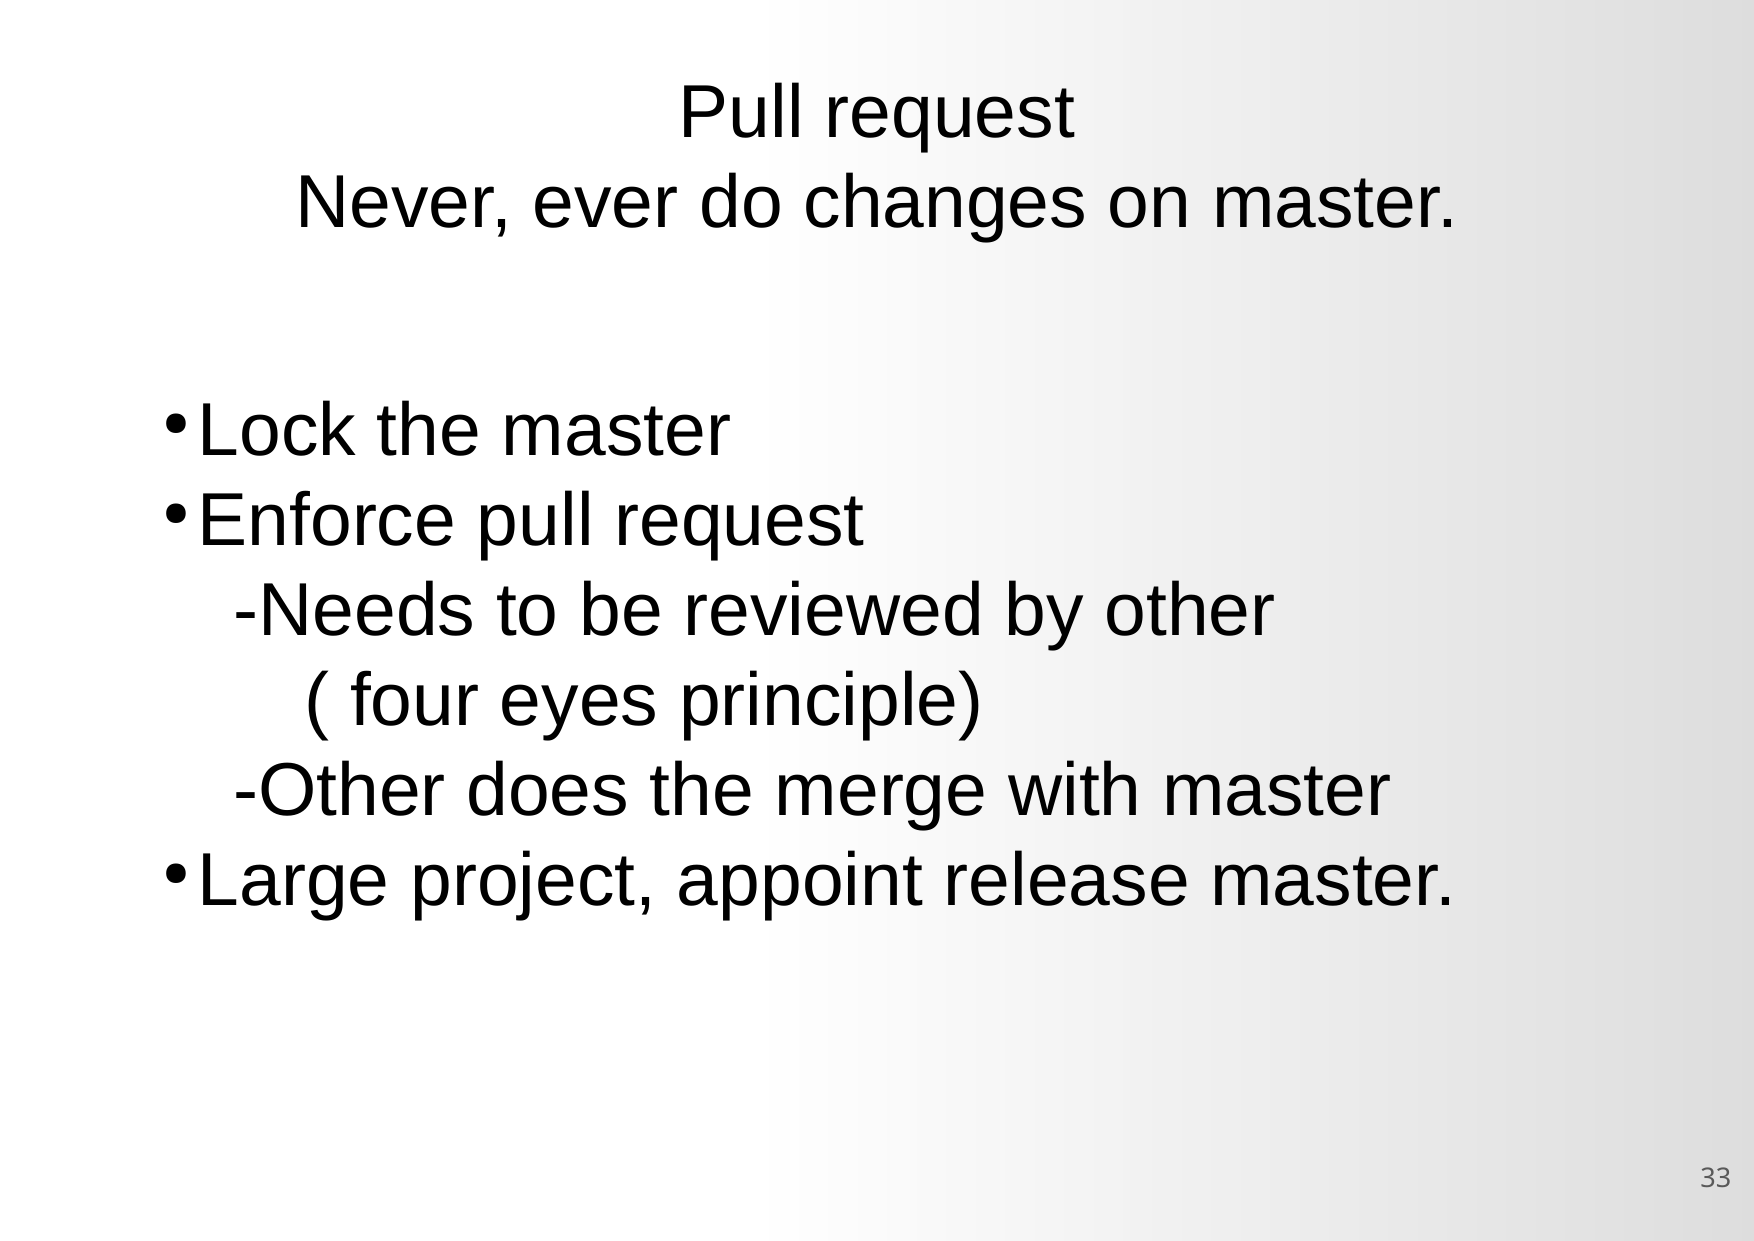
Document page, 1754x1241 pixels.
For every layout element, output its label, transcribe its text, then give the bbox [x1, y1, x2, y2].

text_box Lock the master Enforce pull request -Needs to be reviewed by other ( four eyes principle) -Other does the merge with master Large project, appoint release master. [87, 290, 1666, 1010]
text_box Pull request Never, ever do changes on master. [87, 16, 1666, 290]
slide_number [1641, 1145, 1747, 1241]
